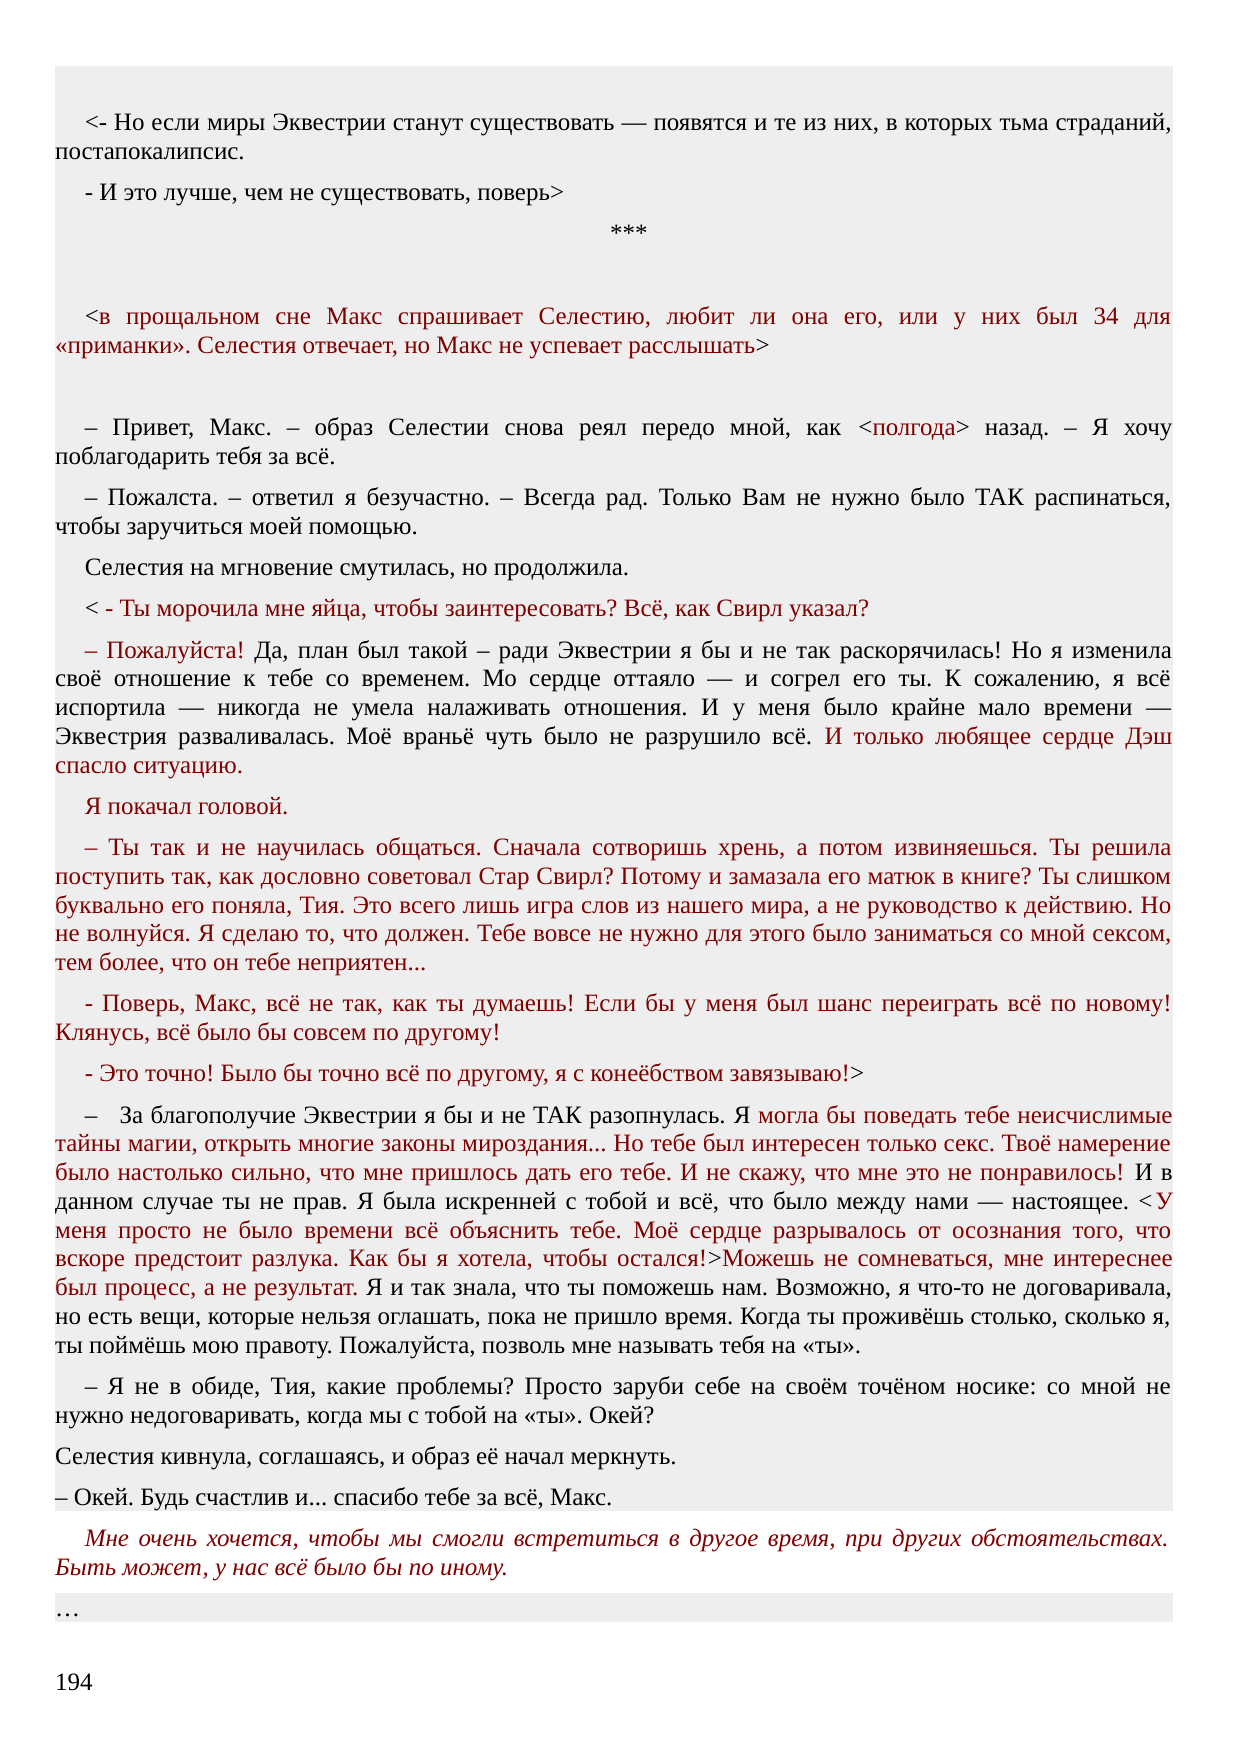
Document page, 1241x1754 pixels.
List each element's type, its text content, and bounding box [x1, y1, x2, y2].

text < - Ты морочила мне яйца, чтобы заинтересовать? Всё, как Свирл указал? [55, 593, 1173, 622]
text *** [55, 218, 1173, 247]
text – За благополучие Эквестрии я бы и не ТАК разопнулась. Я могла бы поведать тебе неисчислимые тайны магии, открыть многие законы мироздания... Но тебе был интересен только секс. Твоё намерение было настолько сильно, что мне пришлось дать его тебе. И не скажу, что мне это не понравилось! И в данном случае ты не прав. Я была искренней с тобой и всё, что было между нами — настоящее. <У меня просто не было времени всё объяснить тебе. Моё сердце разрывалось от осознания того, что вскоре предстоит разлука. Как бы я хотела, чтобы остался!>Можешь не сомневаться, мне интереснее был процесс, а не результат. Я и так знала, что ты поможешь нам. Возможно, я что-то не договаривала, но есть вещи, которые нельзя оглашать, пока не пришло время. Когда ты проживёшь столько, сколько я, ты поймёшь мою правоту. Пожалуйста, позволь мне называть тебя на «ты». [55, 1100, 1173, 1358]
text – Привет, Макс. – образ Селестии снова реял передо мной, как <полгода> назад. – Я хочу поблагодарить тебя за всё. [55, 412, 1173, 470]
text … [55, 1593, 1173, 1622]
text – Пожалуйста! Да, план был такой – ради Эквестрии я бы и не так раскорячилась! Но я изменила своё отношение к тебе со временем. Мо сердце оттаяло — и согрел его ты. К сожалению, я всё испортила — никогда не умела налаживать отношения. И у меня было крайне мало времени — Эквестрия разваливалась. Моё враньё чуть было не разрушило всё. И только любящее сердце Дэш спасло ситуацию. [55, 635, 1173, 778]
text <в прощальном сне Макс спрашивает Селестию, любит ли она его, или у них был 34 для «приманки». Селестия отвечает, но Макс не успевает расслышать> [55, 301, 1173, 358]
text – Я не в обиде, Тия, какие проблемы? Просто заруби себе на своём точёном носике: со мной не нужно недоговаривать, когда мы с тобой на «ты». Окей? [55, 1371, 1173, 1428]
text - Это точно! Было бы точно всё по другому, я с конеёбством завязываю!> [55, 1058, 1173, 1087]
text – Ты так и не научилась общаться. Сначала сотворишь хрень, а потом извиняешься. Ты решила поступить так, как дословно советовал Стар Свирл? Потому и замазала его матюк в книге? Ты слишком буквально его поняла, Тия. Это всего лишь игра слов из нашего мира, а не руководство к действию. Но не волнуйся. Я сделаю то, что должен. Тебе вовсе не нужно для этого было заниматься со мной сексом, тем более, что он тебе неприятен... [55, 832, 1173, 976]
text – Пожалста. – ответил я безучастно. – Всегда рад. Только Вам не нужно было ТАК распинаться, чтобы заручиться моей помощью. [55, 482, 1173, 540]
text <- Но если миры Эквестрии станут существовать — появятся и те из них, в которых тьма страданий, постапокалипсис. [55, 107, 1173, 165]
text Селестия на мгновение смутилась, но продолжила. [55, 552, 1173, 581]
text Я покачал головой. [55, 791, 1173, 820]
text - Поверь, Макс, всё не так, как ты думаешь! Если бы у меня был шанс переиграть всё по новому! Клянусь, всё было бы совсем по другому! [55, 988, 1173, 1046]
text – Окей. Будь счастлив и... спасибо тебе за всё, Макс. [55, 1482, 1173, 1511]
text - И это лучше, чем не существовать, поверь> [55, 177, 1173, 206]
text Мне очень хочется, чтобы мы смогли встретиться в другое время, при других обстоятельствах. Быть может, у нас всё было бы по иному. [55, 1523, 1173, 1581]
text Селестия кивнула, соглашаясь, и образ её начал меркнуть. [55, 1441, 1173, 1470]
